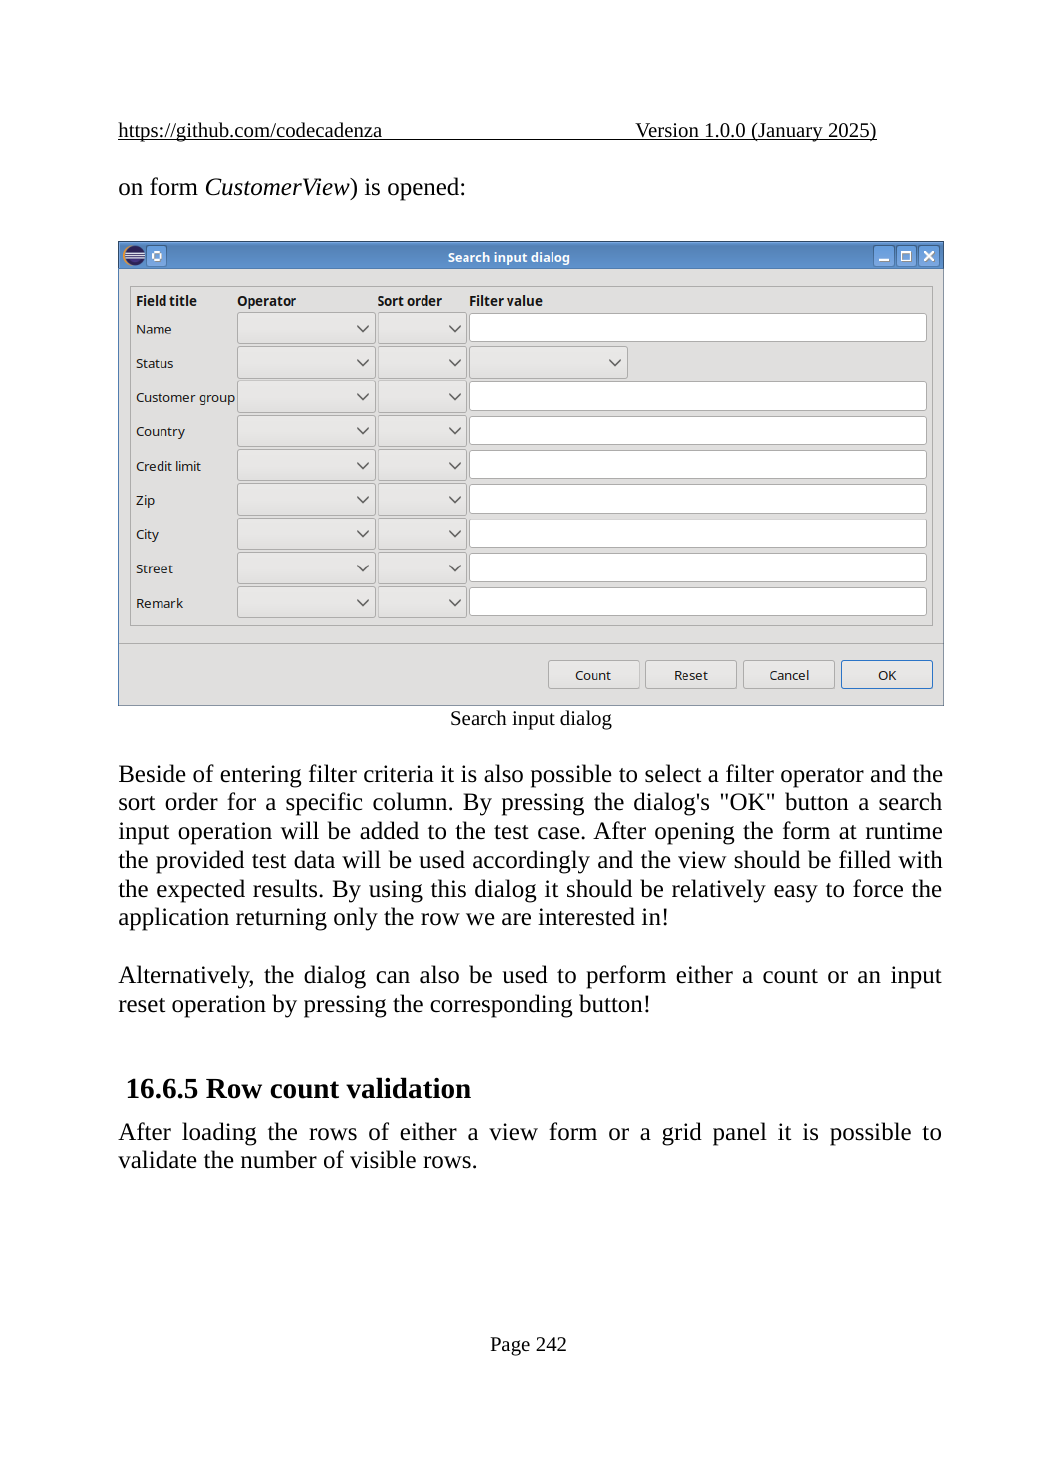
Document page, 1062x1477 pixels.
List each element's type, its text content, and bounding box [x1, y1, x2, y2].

text on form CustomerView) is opened: [118, 172, 944, 200]
text After loading the rows of either a view form or a grid panel it is possible to validate the number of visible rows. [118, 1117, 944, 1174]
subtitle Row count validation [118, 1071, 944, 1104]
text Search input dialog [118, 706, 944, 730]
text Beside of entering filter criteria it is also possible to select a filter operator and the sort order for a specific column. By pressing the dialog's "OK" button a search input operation will be added to the test case. After opening the form at runtime the provided test data will be used accordingly and the view should be filled with the expected results. By using this dialog it should be relatively easy to force the application returning only the row we are interested in! [118, 759, 944, 931]
text Alternatively, the dialog can also be used to perform either a count or an input reset operation by pressing the corresponding button! [118, 960, 944, 1017]
picture [118, 241, 944, 706]
